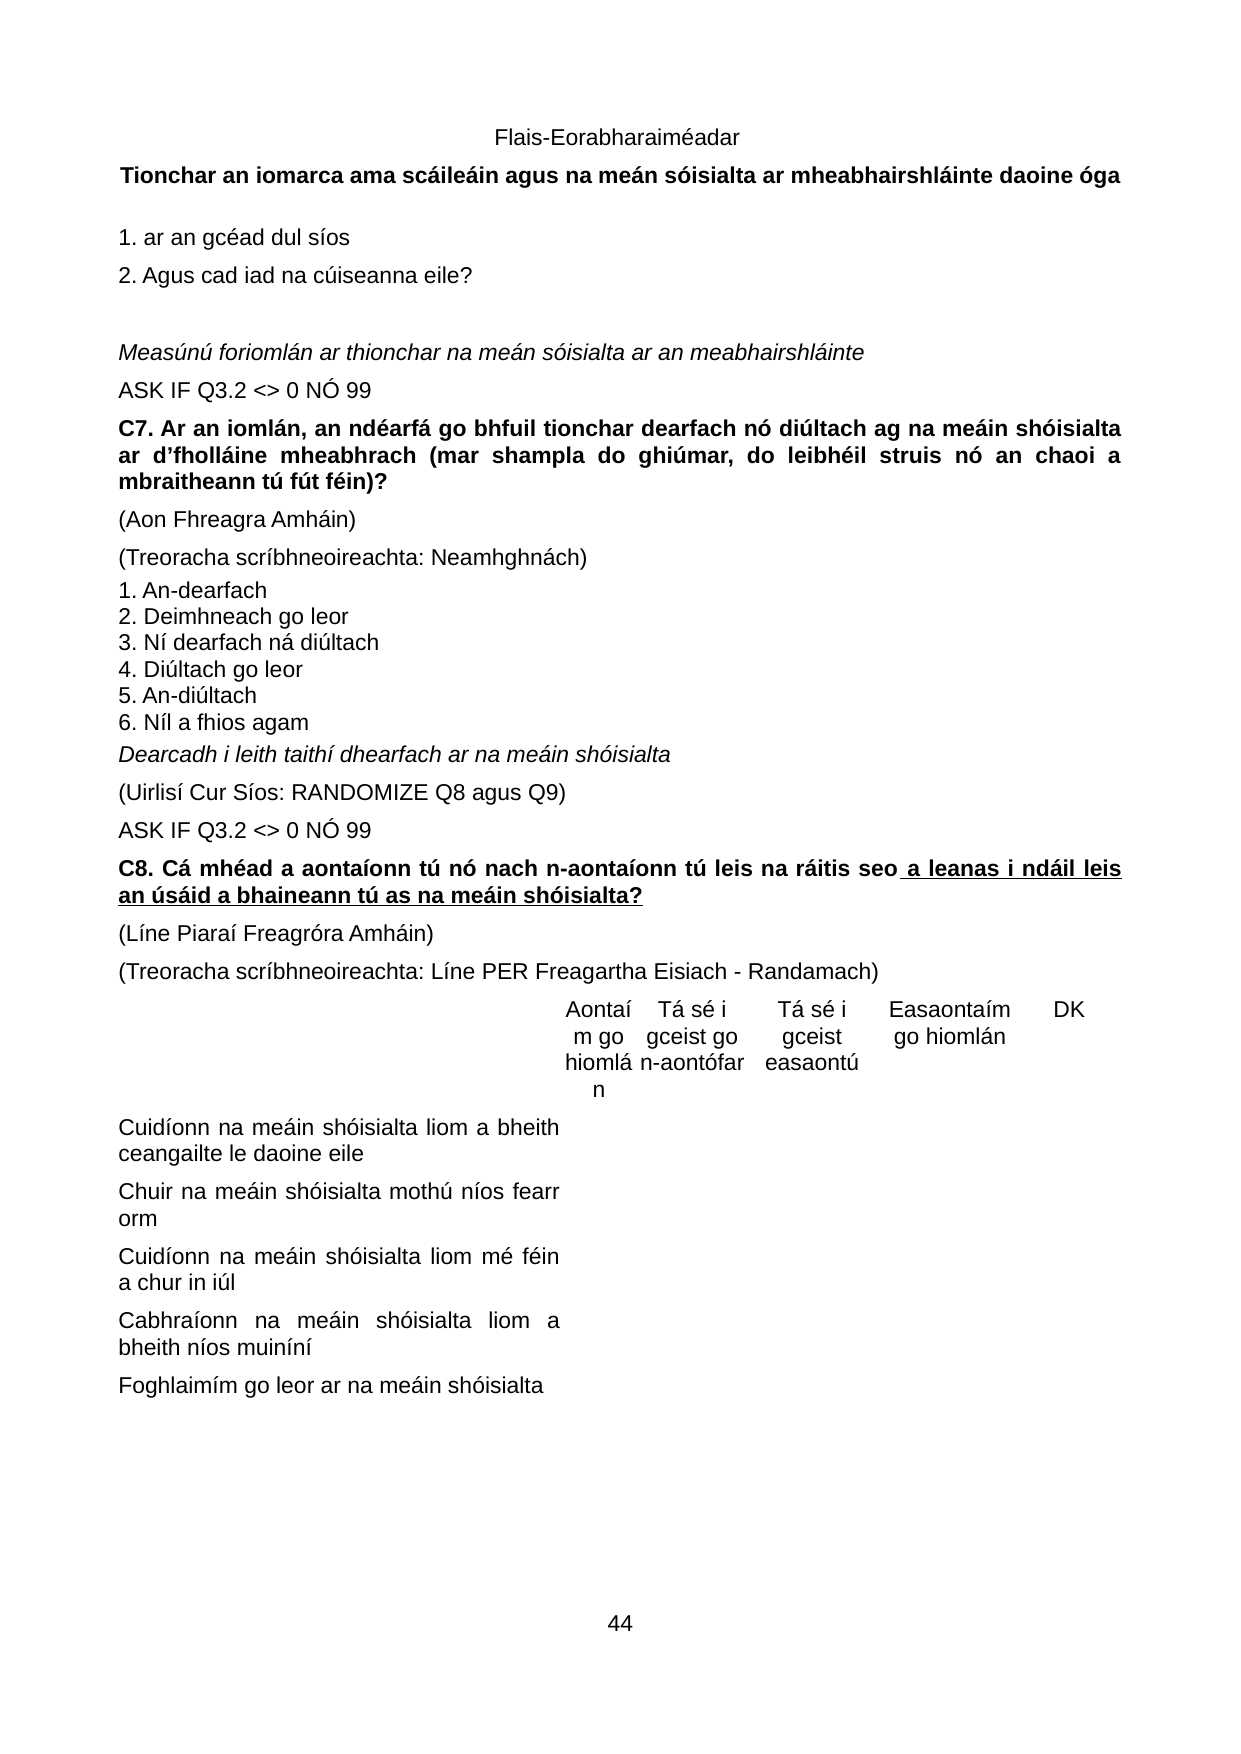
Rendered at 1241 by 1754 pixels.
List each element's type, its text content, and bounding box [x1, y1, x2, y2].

text 6. Níl a fhios agam [118, 708, 1122, 735]
table_header DK [1023, 991, 1122, 1108]
table_cell Chuir na meáin shóisialta mothú níos fearr orm [118, 1173, 560, 1237]
table_cell Cabhraíonn na meáin shóisialta liom a bheith níos muiníní [118, 1302, 560, 1366]
table_cell [747, 1302, 877, 1366]
table_cell [1023, 1302, 1122, 1366]
table_header Easaontaím go hiomlán [877, 991, 1022, 1108]
table_cell [560, 1366, 637, 1404]
table_cell [877, 1302, 1022, 1366]
table_cell [560, 1302, 637, 1366]
text ASK IF Q3.2 <> 0 NÓ 99 [118, 817, 1122, 843]
text C8. Cá mhéad a aontaíonn tú nó nach n-aontaíonn tú leis na ráitis seo a leanas i ndáil leis an úsáid a bhaineann tú as na meáin shóisialta? [118, 855, 1122, 908]
text ASK IF Q3.2 <> 0 NÓ 99 [118, 377, 1122, 403]
table_cell [747, 1108, 877, 1172]
text Dearcadh i leith taithí dhearfach ar na meáin shóisialta [118, 741, 1122, 767]
table_header Aontaím go hiomlán [560, 991, 637, 1108]
table_cell Foghlaimím go leor ar na meáin shóisialta [118, 1366, 560, 1404]
text (Líne Piaraí Freagróra Amháin) [118, 920, 1122, 946]
text 5. An-diúltach [118, 682, 1122, 708]
table_cell [1023, 1173, 1122, 1237]
table_cell [747, 1237, 877, 1302]
table_cell [877, 1173, 1022, 1237]
table_cell [560, 1237, 637, 1302]
table_cell [560, 1173, 637, 1237]
table_cell Cuidíonn na meáin shóisialta liom a bheith ceangailte le daoine eile [118, 1108, 560, 1172]
table_header Tá sé i gceist easaontú [747, 991, 877, 1108]
table_cell [560, 1108, 637, 1172]
table_cell [747, 1173, 877, 1237]
table_cell [1023, 1108, 1122, 1172]
text 2. Deimhneach go leor [118, 603, 1122, 629]
table_cell [637, 1302, 747, 1366]
text 4. Diúltach go leor [118, 656, 1122, 682]
text C7. Ar an iomlán, an ndéarfá go bhfuil tionchar dearfach nó diúltach ag na meáin shóisialta ar d’fholláine mheabhrach (mar shampla do ghiúmar, do leibhéil struis nó an chaoi a mbraitheann tú fút féin)? [118, 415, 1122, 494]
text 3. Ní dearfach ná diúltach [118, 629, 1122, 656]
text 2. Agus cad iad na cúiseanna eile? [118, 262, 1122, 289]
text (Uirlisí Cur Síos: RANDOMIZE Q8 agus Q9) [118, 779, 1122, 805]
table_cell [637, 1108, 747, 1172]
text (Treoracha scríbhneoireachta: Líne PER Freagartha Eisiach - Randamach) [118, 958, 1122, 984]
table_cell [877, 1366, 1022, 1404]
text Measúnú foriomlán ar thionchar na meán sóisialta ar an meabhairshláinte [118, 339, 1122, 365]
table_cell [637, 1237, 747, 1302]
table_cell [637, 1173, 747, 1237]
table_header Tá sé i gceist go n-aontófar [637, 991, 747, 1108]
table_cell [1023, 1237, 1122, 1302]
text 1. An-dearfach [118, 577, 1122, 603]
text (Treoracha scríbhneoireachta: Neamhghnách) [118, 544, 1122, 571]
text 1. ar an gcéad dul síos [118, 224, 1122, 250]
table_cell Cuidíonn na meáin shóisialta liom mé féin a chur in iúl [118, 1237, 560, 1302]
table_header [118, 991, 560, 1108]
table_cell [747, 1366, 877, 1404]
table_cell [877, 1237, 1022, 1302]
text (Aon Fhreagra Amháin) [118, 506, 1122, 532]
table_cell [877, 1108, 1022, 1172]
table_cell [1023, 1366, 1122, 1404]
table_cell [637, 1366, 747, 1404]
